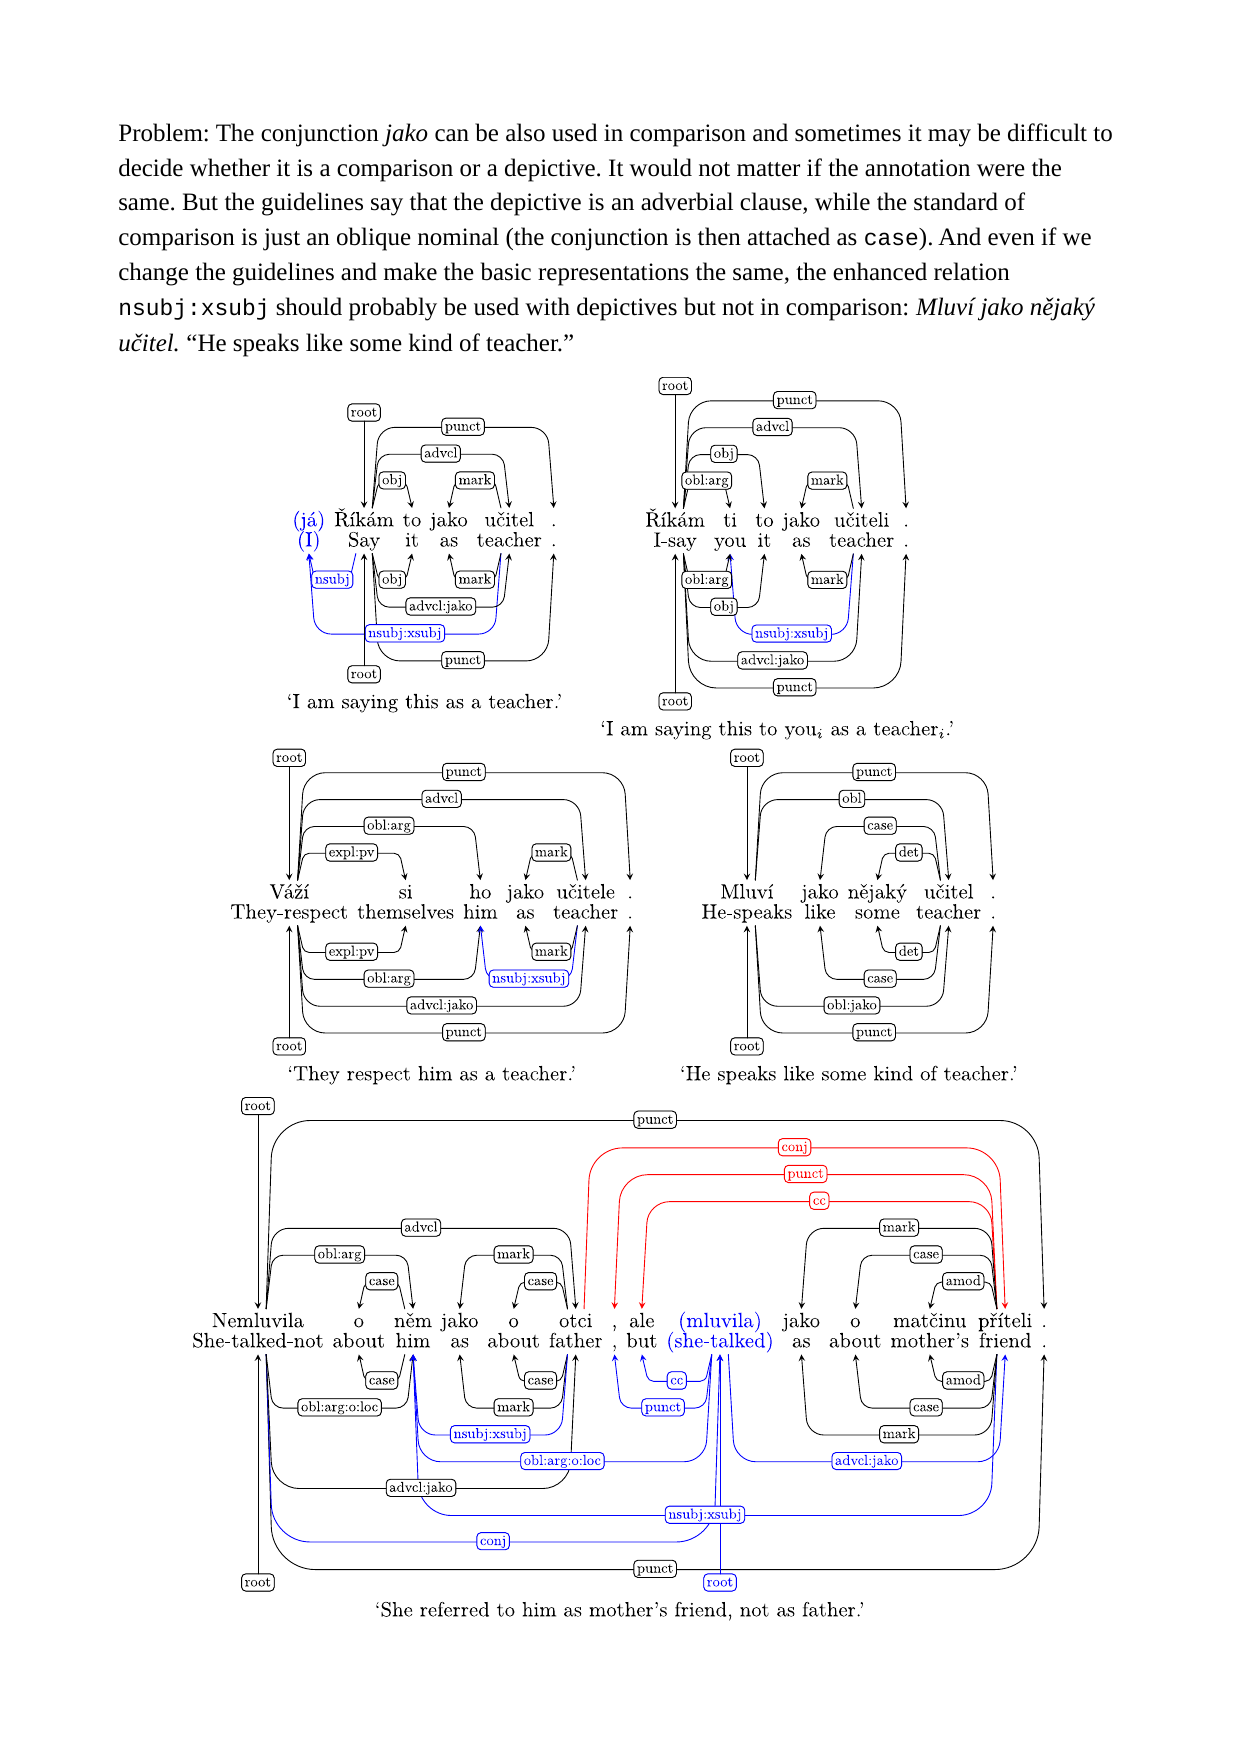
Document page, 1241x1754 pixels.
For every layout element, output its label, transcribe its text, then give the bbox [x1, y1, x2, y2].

text Problem: The conjunction jako can be also used in comparison and sometimes it may be difficult to decide whether it is a comparison or a depictive. It would not matter if the annotation were the same. But the guidelines say that the depictive is an adverbial clause, while the standard of comparison is just an oblique nominal (the conjunction is then attached as case). And even if we change the guidelines and make the basic representations the same, the enhanced relation nsubj:xsubj should probably be used with depictives but not in comparison: Mluví jako nějaký učitel. “He speaks like some kind of teacher.” [118, 118, 1122, 357]
